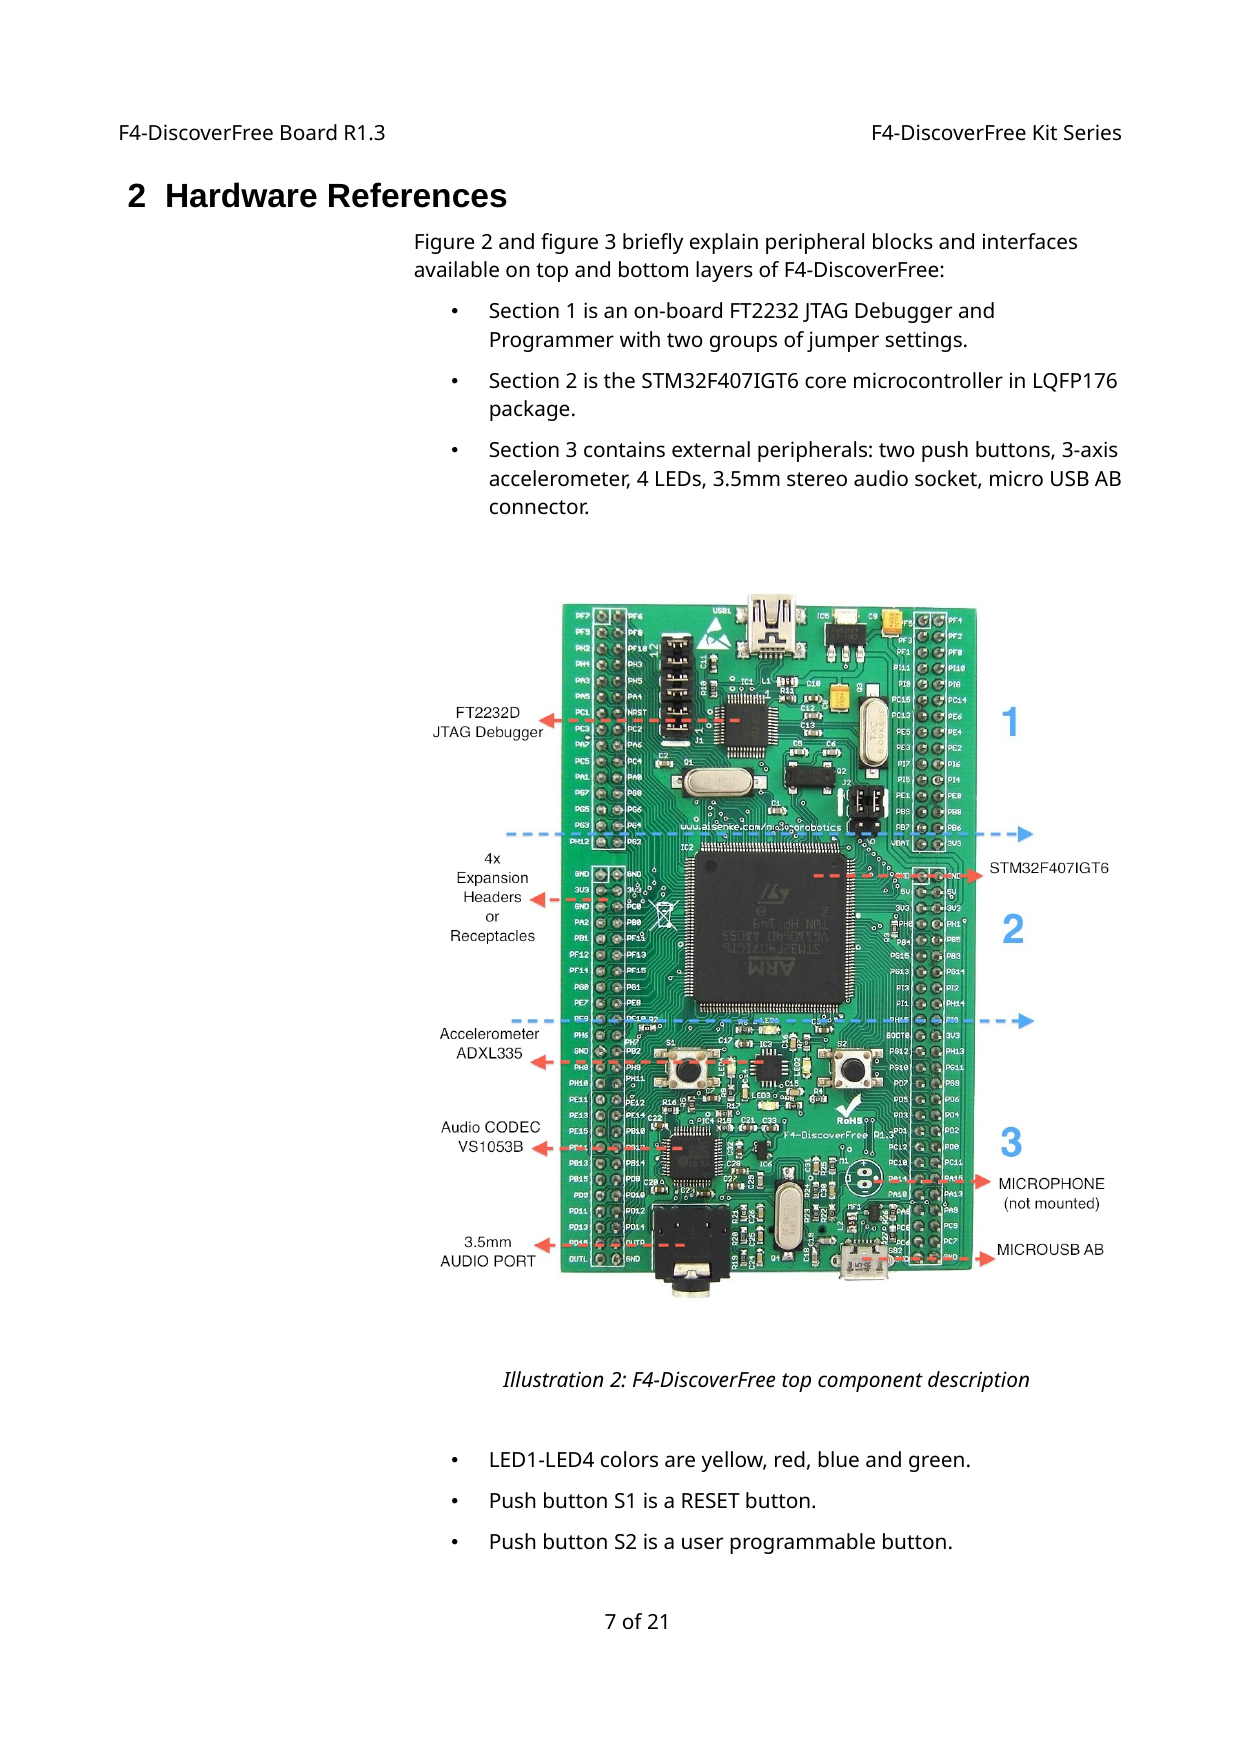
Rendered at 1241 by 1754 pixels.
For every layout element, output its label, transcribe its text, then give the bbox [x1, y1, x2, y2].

list LED1-LED4 colors are yellow, red, blue and green. [451, 1445, 1122, 1474]
list Push button S2 is a user programmable button. [451, 1527, 1122, 1556]
list Section 1 is an on-board FT2232 JTAG Debugger and Programmer with two groups of jumper settings. [451, 297, 1122, 353]
text Figure 2 and figure 3 briefly explain peripheral blocks and interfaces available on top and bottom layers of F4-DiscoverFree: [413, 227, 1122, 284]
subtitle Hardware References [118, 176, 1122, 215]
text Illustration 2: F4-DiscoverFree top component description [413, 1366, 1122, 1394]
list Section 2 is the STM32F407IGT6 core microcontroller in LQFP176 package. [451, 366, 1122, 423]
picture [413, 570, 1123, 1312]
list Push button S1 is a RESET button. [451, 1486, 1122, 1515]
list Section 3 contains external peripherals: two push buttons, 3-axis accelerometer, 4 LEDs, 3.5mm stereo audio socket, micro USB AB connector. [451, 435, 1122, 521]
